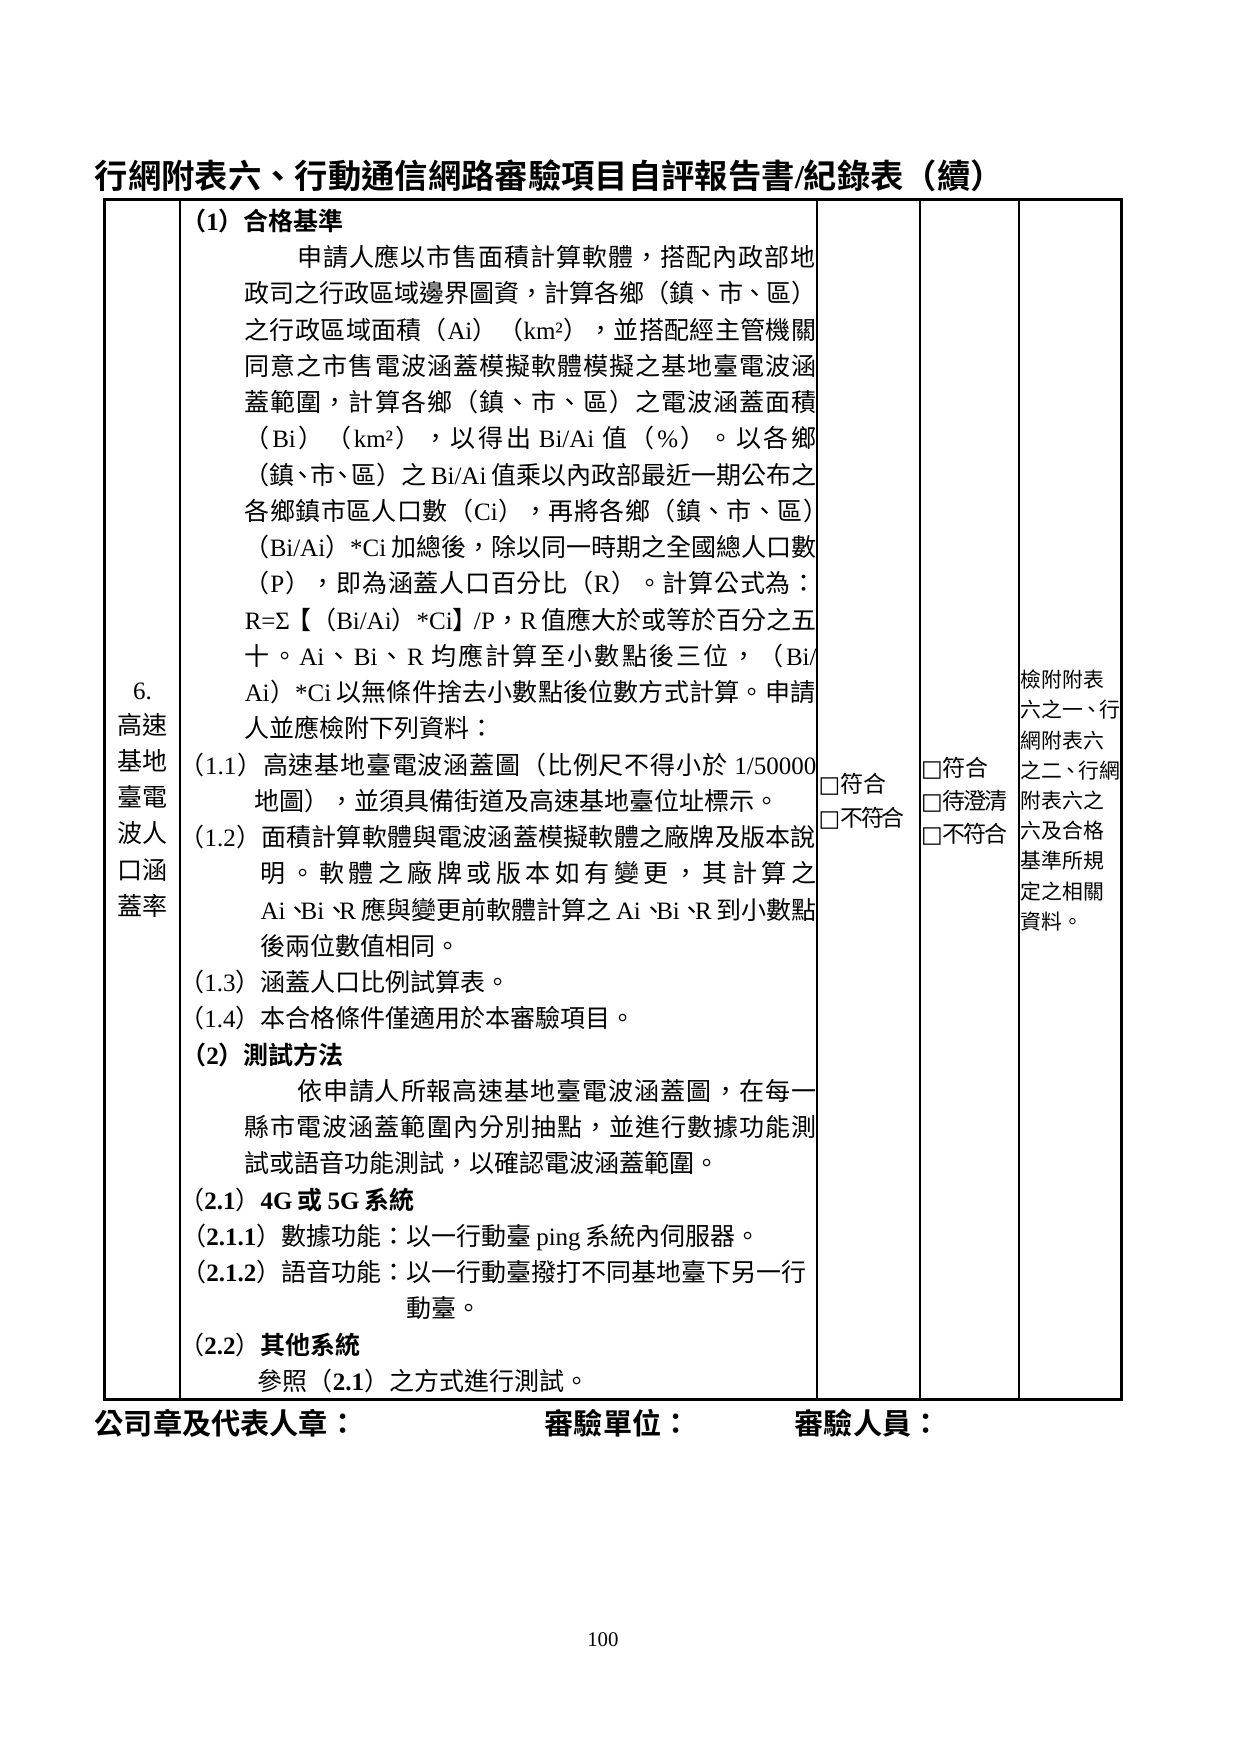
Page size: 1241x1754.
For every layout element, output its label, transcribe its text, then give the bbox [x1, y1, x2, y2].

text 行網附表六、行動通信網路審驗項目自評報告書/紀錄表（續） [94, 150, 1131, 198]
table_header □符合 □不符合 [818, 201, 919, 1398]
table_header 檢附附表六之一、行網附表六之二、行網附表六之六及合格基準所規定之相關資料。 [1020, 201, 1120, 1398]
table_header □符合 □待澄清 □不符合 [921, 201, 1018, 1398]
table_header 6. 高速基地臺電波人口涵蓋率 [106, 201, 179, 1398]
table_header （1）合格基準 申請人應以市售面積計算軟體，搭配內政部地政司之行政區域邊界圖資，計算各鄉（鎮、市、區）之行政區域面積（Ai）（km²），並搭配經主管機關同意之市售電波涵蓋模擬軟體模擬之基地臺電波涵蓋範圍，計算各鄉（鎮、市、區）之電波涵蓋面積（Bi）（km²），以得出Bi/Ai值（%）。以各鄉（鎮、市、區）之Bi/Ai值乘以內政部最近一期公布之各鄉鎮市區人口數（Ci），再將各鄉（鎮、市、區）（Bi/Ai）*Ci加總後，除以同一時期之全國總人口數（P），即為涵蓋人口百分比（R）。計算公式為：R=Σ【（Bi/Ai）*Ci】/P，R值應大於或等於百分之五十。Ai、Bi、R均應計算至小數點後三位，（Bi/Ai）*Ci以無條件捨去小數點後位數方式計算。申請人並應檢附下列資料： （1.1）高速基地臺電波涵蓋圖（比例尺不得小於1/50000地圖），並須具備街道及高速基地臺位址標示。 （1.2）面積計算軟體與電波涵蓋模擬軟體之廠牌及版本說明。軟體之廠牌或版本如有變更，其計算之Ai、Bi、R應與變更前軟體計算之Ai、Bi、R到小數點後兩位數值相同。 （1.3）涵蓋人口比例試算表。 （1.4）本合格條件僅適用於本審驗項目。 （2）測試方法 依申請人所報高速基地臺電波涵蓋圖，在每一縣市電波涵蓋範圍內分別抽點，並進行數據功能測試或語音功能測試，以確認電波涵蓋範圍。 （2.1）4G或5G系統 （2.1.1）數據功能：以一行動臺ping系統內伺服器。 （2.1.2）語音功能：以一行動臺撥打不同基地臺下另一行動臺。 （2.2）其他系統 參照（2.1）之方式進行測試。 [181, 201, 816, 1398]
text 公司章及代表人章： 審驗單位： 審驗人員： [94, 1401, 1131, 1443]
